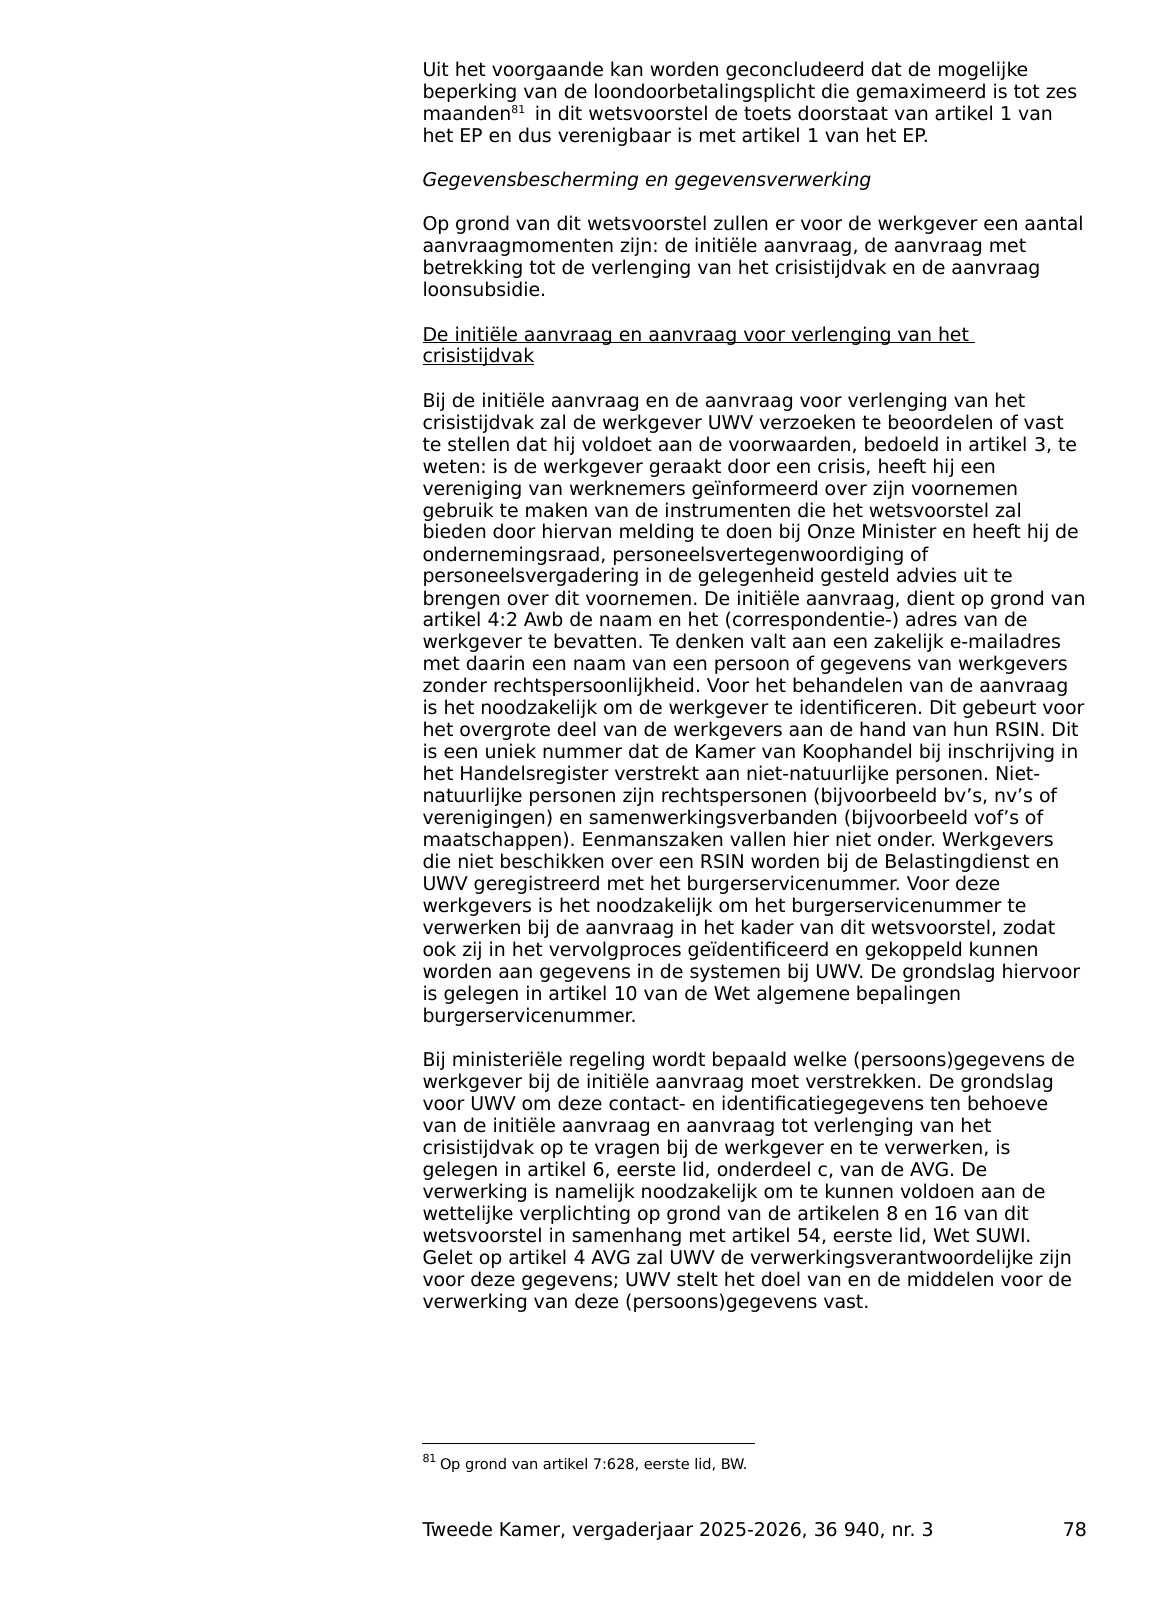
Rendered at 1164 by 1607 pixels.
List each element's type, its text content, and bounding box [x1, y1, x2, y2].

subtitle De initiële aanvraag en aanvraag voor verlenging van het crisistijdvak [422, 323, 1087, 367]
text Bij de initiële aanvraag en de aanvraag voor verlenging van het crisistijdvak zal de werkgever UWV verzoeken te beoordelen of vast te stellen dat hij voldoet aan de voorwaarden, bedoeld in artikel 3, te weten: is de werkgever geraakt door een crisis, heeft hij een vereniging van werknemers geïnformeerd over zijn voornemen gebruik te maken van de instrumenten die het wetsvoorstel zal bieden door hiervan melding te doen bij Onze Minister en heeft hij de ondernemingsraad, personeelsvertegenwoordiging of personeelsvergadering in de gelegenheid gesteld advies uit te brengen over dit voornemen. De initiële aanvraag, dient op grond van artikel 4:2 Awb de naam en het (correspondentie-) adres van de werkgever te bevatten. Te denken valt aan een zakelijk e-mailadres met daarin een naam van een persoon of gegevens van werkgevers zonder rechtspersoonlijkheid. Voor het behandelen van de aanvraag is het noodzakelijk om de werkgever te identificeren. Dit gebeurt voor het overgrote deel van de werkgevers aan de hand van hun RSIN. Dit is een uniek nummer dat de Kamer van Koophandel bij inschrijving in het Handelsregister verstrekt aan niet-natuurlijke personen. Niet-natuurlijke personen zijn rechtspersonen (bijvoorbeeld bv’s, nv’s of verenigingen) en samenwerkingsverbanden (bijvoorbeeld vof’s of maatschappen). Eenmanszaken vallen hier niet onder. Werkgevers die niet beschikken over een RSIN worden bij de Belastingdienst en UWV geregistreerd met het burgerservicenummer. Voor deze werkgevers is het noodzakelijk om het burgerservicenummer te verwerken bij de aanvraag in het kader van dit wetsvoorstel, zodat ook zij in het vervolgproces geïdentificeerd en gekoppeld kunnen worden aan gegevens in de systemen bij UWV. De grondslag hiervoor is gelegen in artikel 10 van de Wet algemene bepalingen burgerservicenummer. [422, 389, 1087, 1027]
text Uit het voorgaande kan worden geconcludeerd dat de mogelijke beperking van de loondoorbetalingsplicht die gemaximeerd is tot zes maanden in dit wetsvoorstel de toets doorstaat van artikel 1 van het EP en dus verenigbaar is met artikel 1 van het EP. [422, 59, 1087, 147]
text Bij ministeriële regeling wordt bepaald welke (persoons)gegevens de werkgever bij de initiële aanvraag moet verstrekken. De grondslag voor UWV om deze contact- en identificatiegegevens ten behoeve van de initiële aanvraag en aanvraag tot verlenging van het crisistijdvak op te vragen bij de werkgever en te verwerken, is gelegen in artikel 6, eerste lid, onderdeel c, van de AVG. De verwerking is namelijk noodzakelijk om te kunnen voldoen aan de wettelijke verplichting op grond van de artikelen 8 en 16 van dit wetsvoorstel in samenhang met artikel 54, eerste lid, Wet SUWI. Gelet op artikel 4 AVG zal UWV de verwerkingsverantwoordelijke zijn voor deze gegevens; UWV stelt het doel van en de middelen voor de verwerking van deze (persoons)gegevens vast. [422, 1049, 1087, 1313]
text Op grond van artikel 7:628, eerste lid, BW. [422, 1452, 1087, 1474]
subtitle Gegevensbescherming en gegevensverwerking [422, 169, 1087, 191]
text Op grond van dit wetsvoorstel zullen er voor de werkgever een aantal aanvraagmomenten zijn: de initiële aanvraag, de aanvraag met betrekking tot de verlenging van het crisistijdvak en de aanvraag loonsubsidie. [422, 213, 1087, 301]
